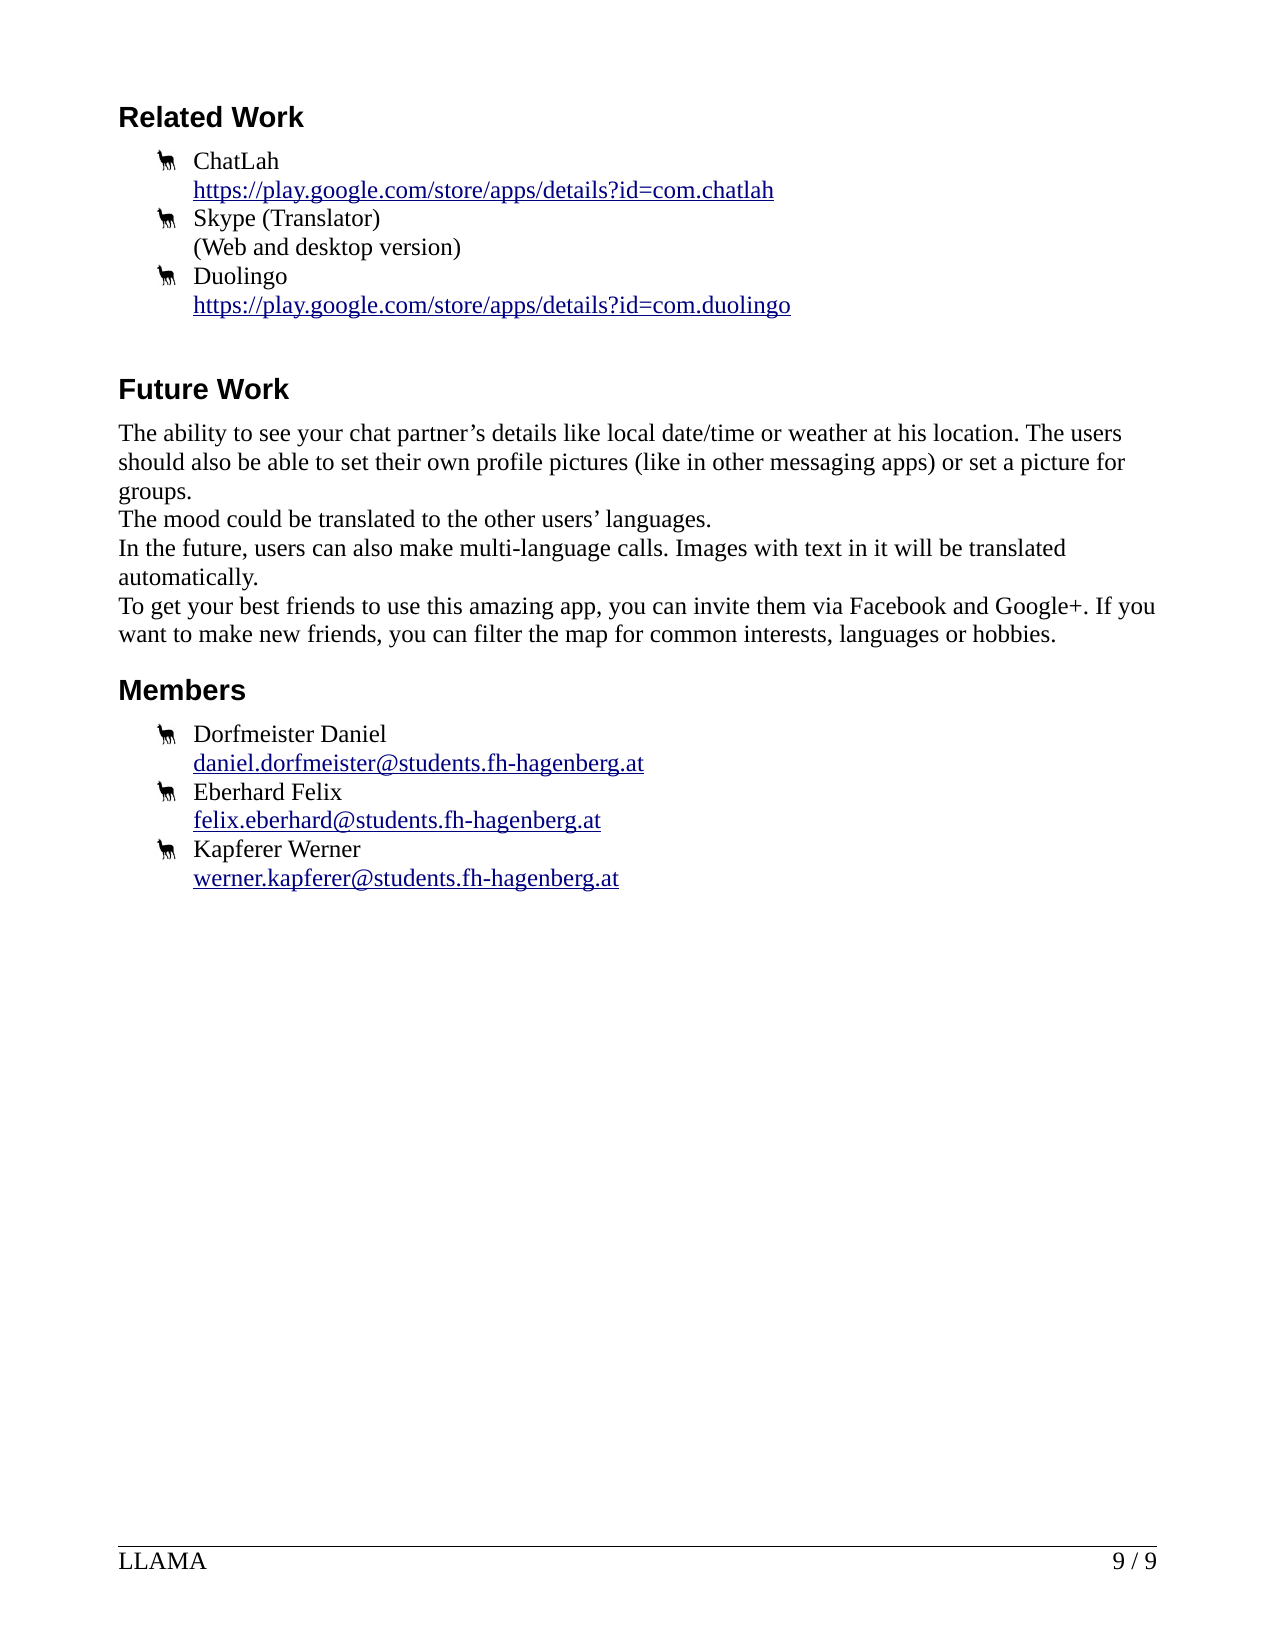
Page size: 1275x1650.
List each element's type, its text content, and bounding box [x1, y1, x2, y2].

list Skype (Translator) (Web and desktop version) [156, 203, 1157, 261]
subtitle Future Work [118, 372, 1157, 406]
picture [156, 149, 176, 171]
list Duolingo https://play.google.com/store/apps/details?id=com.duolingo [156, 261, 1157, 318]
picture [156, 207, 176, 229]
text The ability to see your chat partner’s details like local date/time or weather at his location. The users should also be able to set their own profile pictures (like in other messaging apps) or set a picture for groups. [118, 418, 1157, 504]
text In the future, users can also make multi-language calls. Images with text in it will be translated automatically. [118, 533, 1157, 591]
picture [156, 780, 176, 802]
list Eberhard Felix felix.eberhard@students.fh-hagenberg.at [156, 777, 1157, 834]
subtitle Related Work [118, 100, 1157, 133]
text To get your best friends to use this amazing app, you can invite them via Facebook and Google+. If you want to make new friends, you can filter the map for common interests, languages or hobbies. [118, 591, 1157, 648]
list Dorfmeister Daniel daniel.dorfmeister@students.fh-hagenberg.at [156, 719, 1157, 777]
list ChatLah https://play.google.com/store/apps/details?id=com.chatlah [156, 146, 1157, 203]
picture [156, 723, 176, 745]
text The mood could be translated to the other users’ languages. [118, 504, 1157, 533]
picture [156, 838, 176, 860]
subtitle Members [118, 673, 1157, 707]
picture [156, 264, 176, 286]
list Kapferer Werner werner.kapferer@students.fh-hagenberg.at [156, 834, 1157, 892]
